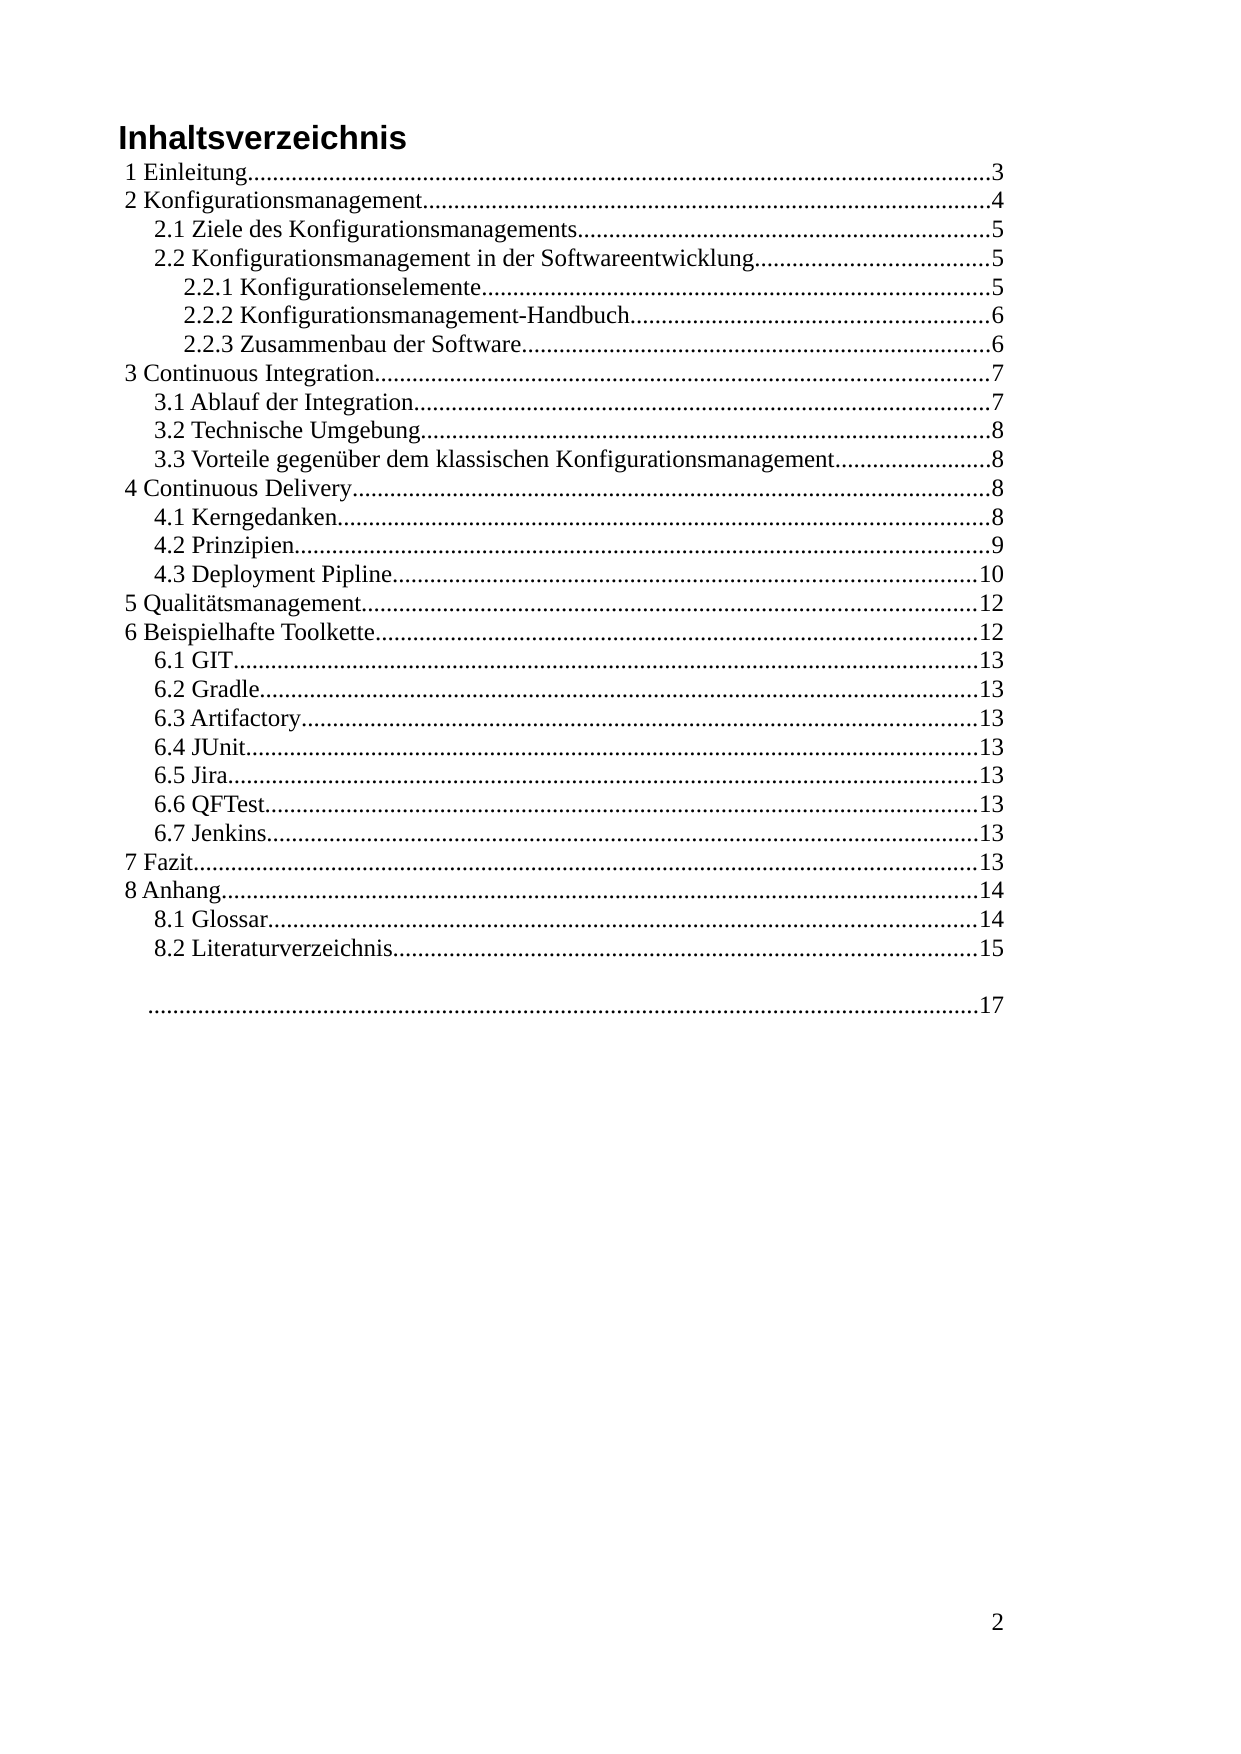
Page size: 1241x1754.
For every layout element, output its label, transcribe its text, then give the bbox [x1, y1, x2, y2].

text 8 Anhang 14 [118, 875, 1004, 904]
text 4.3 Deployment Pipline 10 [148, 559, 1004, 588]
text 2.2 Konfigurationsmanagement in der Softwareentwicklung 5 [148, 243, 1004, 272]
text 8.2 Literaturverzeichnis 15 [148, 933, 1004, 962]
text 3.2 Technische Umgebung 8 [148, 415, 1004, 444]
text 6.3 Artifactory 13 [148, 703, 1004, 732]
text 8.1 Glossar 14 [148, 904, 1004, 933]
text 4.1 Kerngedanken 8 [148, 502, 1004, 530]
text 3.3 Vorteile gegenüber dem klassischen Konfigurationsmanagement 8 [148, 444, 1004, 473]
text 2.2.1 Konfigurationselemente 5 [177, 272, 1004, 300]
text 6.5 Jira 13 [148, 760, 1004, 789]
text 5 Qualitätsmanagement 12 [118, 588, 1004, 617]
text 2 Konfigurationsmanagement 4 [118, 185, 1004, 214]
text 6.1 GIT 13 [148, 645, 1004, 674]
text 17 [148, 962, 1004, 1019]
text 6.7 Jenkins 13 [148, 818, 1004, 847]
text 2.2.2 Konfigurationsmanagement-Handbuch 6 [177, 300, 1004, 329]
subtitle Inhaltsverzeichnis [118, 118, 1004, 157]
text 4.2 Prinzipien 9 [148, 530, 1004, 559]
text 7 Fazit 13 [118, 847, 1004, 875]
text 3 Continuous Integration 7 [118, 358, 1004, 387]
text 2.1 Ziele des Konfigurationsmanagements 5 [148, 214, 1004, 243]
text 3.1 Ablauf der Integration 7 [148, 387, 1004, 415]
text 6 Beispielhafte Toolkette 12 [118, 617, 1004, 645]
text 1 Einleitung 3 [118, 157, 1004, 185]
text 6.4 JUnit 13 [148, 732, 1004, 760]
text 4 Continuous Delivery 8 [118, 473, 1004, 502]
text 6.6 QFTest 13 [148, 789, 1004, 818]
text 2.2.3 Zusammenbau der Software 6 [177, 329, 1004, 358]
text 6.2 Gradle 13 [148, 674, 1004, 703]
